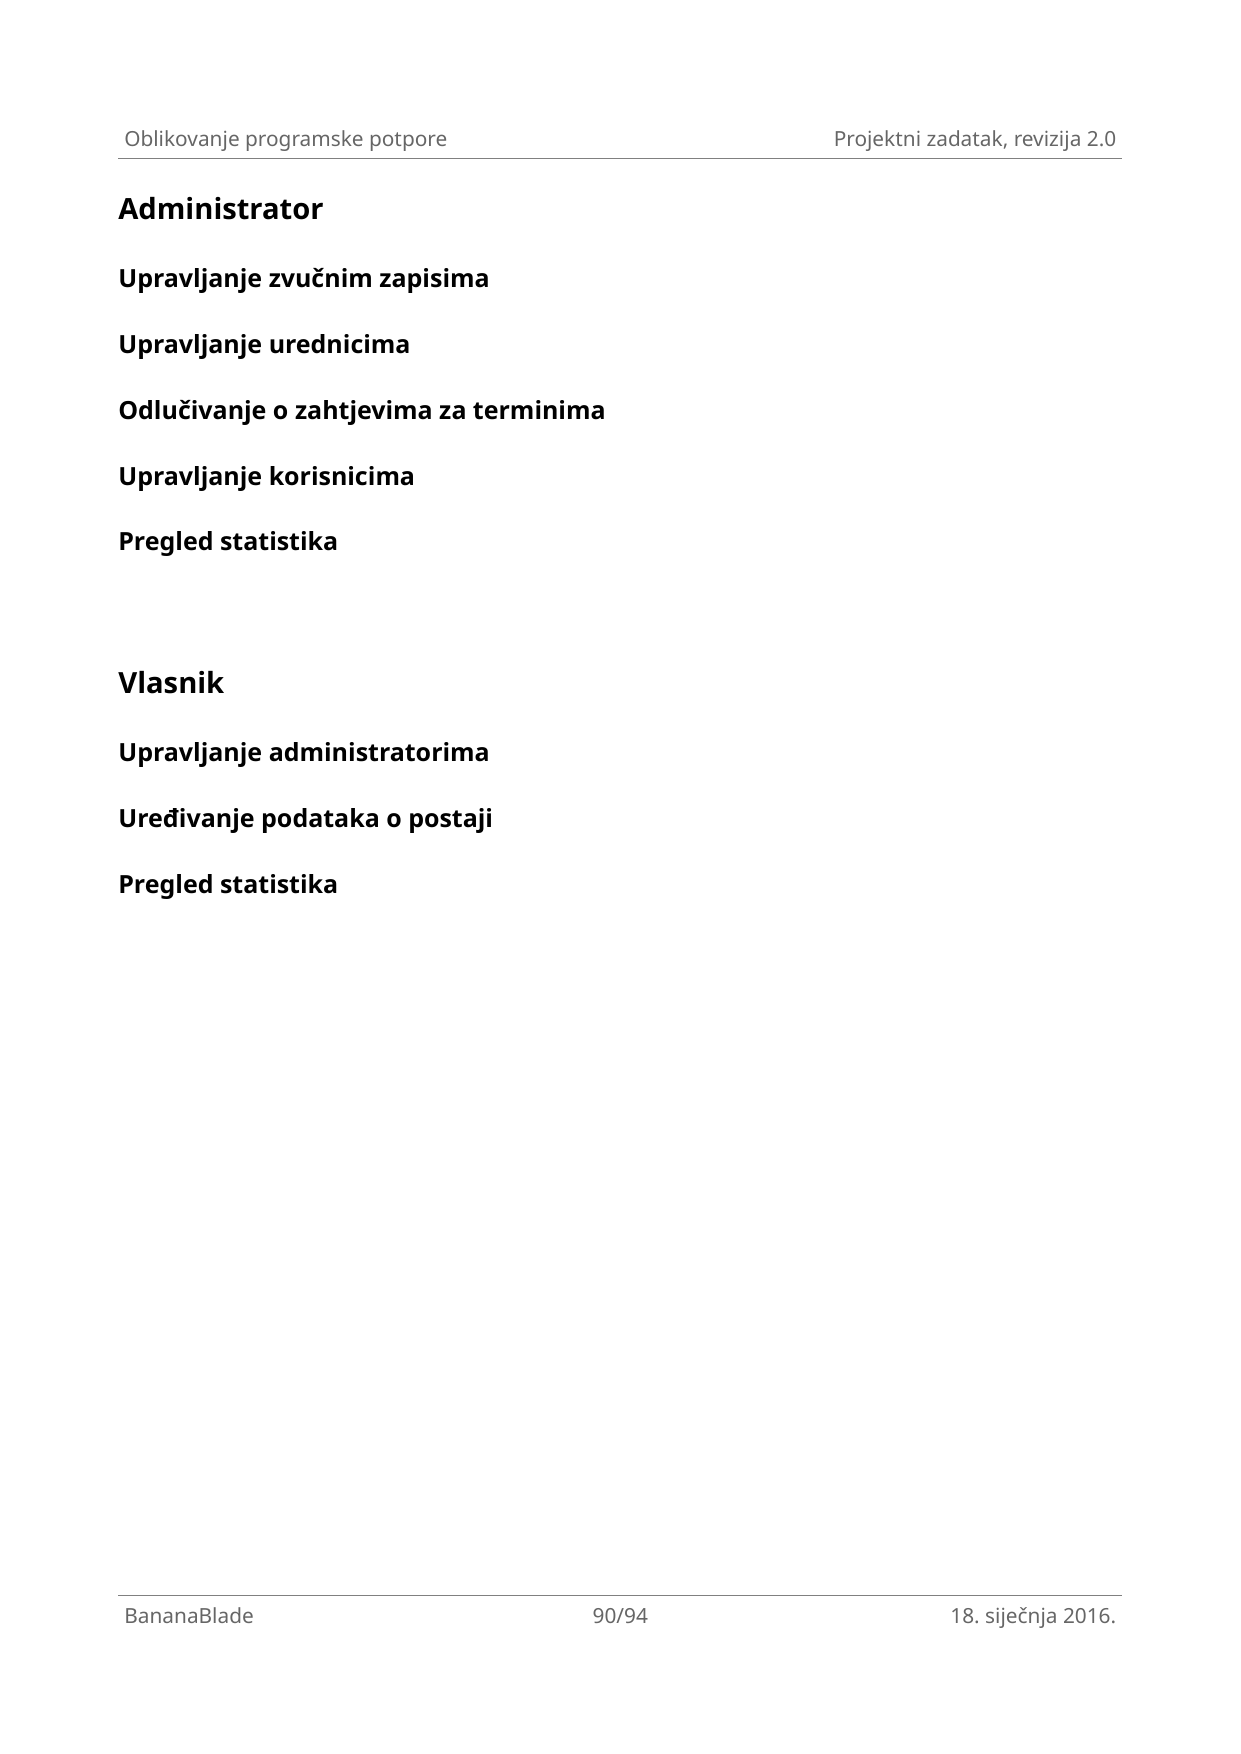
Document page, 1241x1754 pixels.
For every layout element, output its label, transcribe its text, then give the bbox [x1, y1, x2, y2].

subtitle Pregled statistika [118, 524, 1122, 558]
subtitle Upravljanje korisnicima [118, 458, 1122, 492]
subtitle Odlučivanje o zahtjevima za terminima [118, 392, 1122, 426]
subtitle Upravljanje urednicima [118, 326, 1122, 361]
subtitle Upravljanje zvučnim zapisima [118, 261, 1122, 295]
subtitle Upravljanje administratorima [118, 735, 1122, 769]
subtitle Uređivanje podataka o postaji [118, 801, 1122, 835]
subtitle Administrator [118, 188, 1122, 228]
subtitle Vlasnik [118, 662, 1122, 702]
subtitle Pregled statistika [118, 866, 1122, 901]
